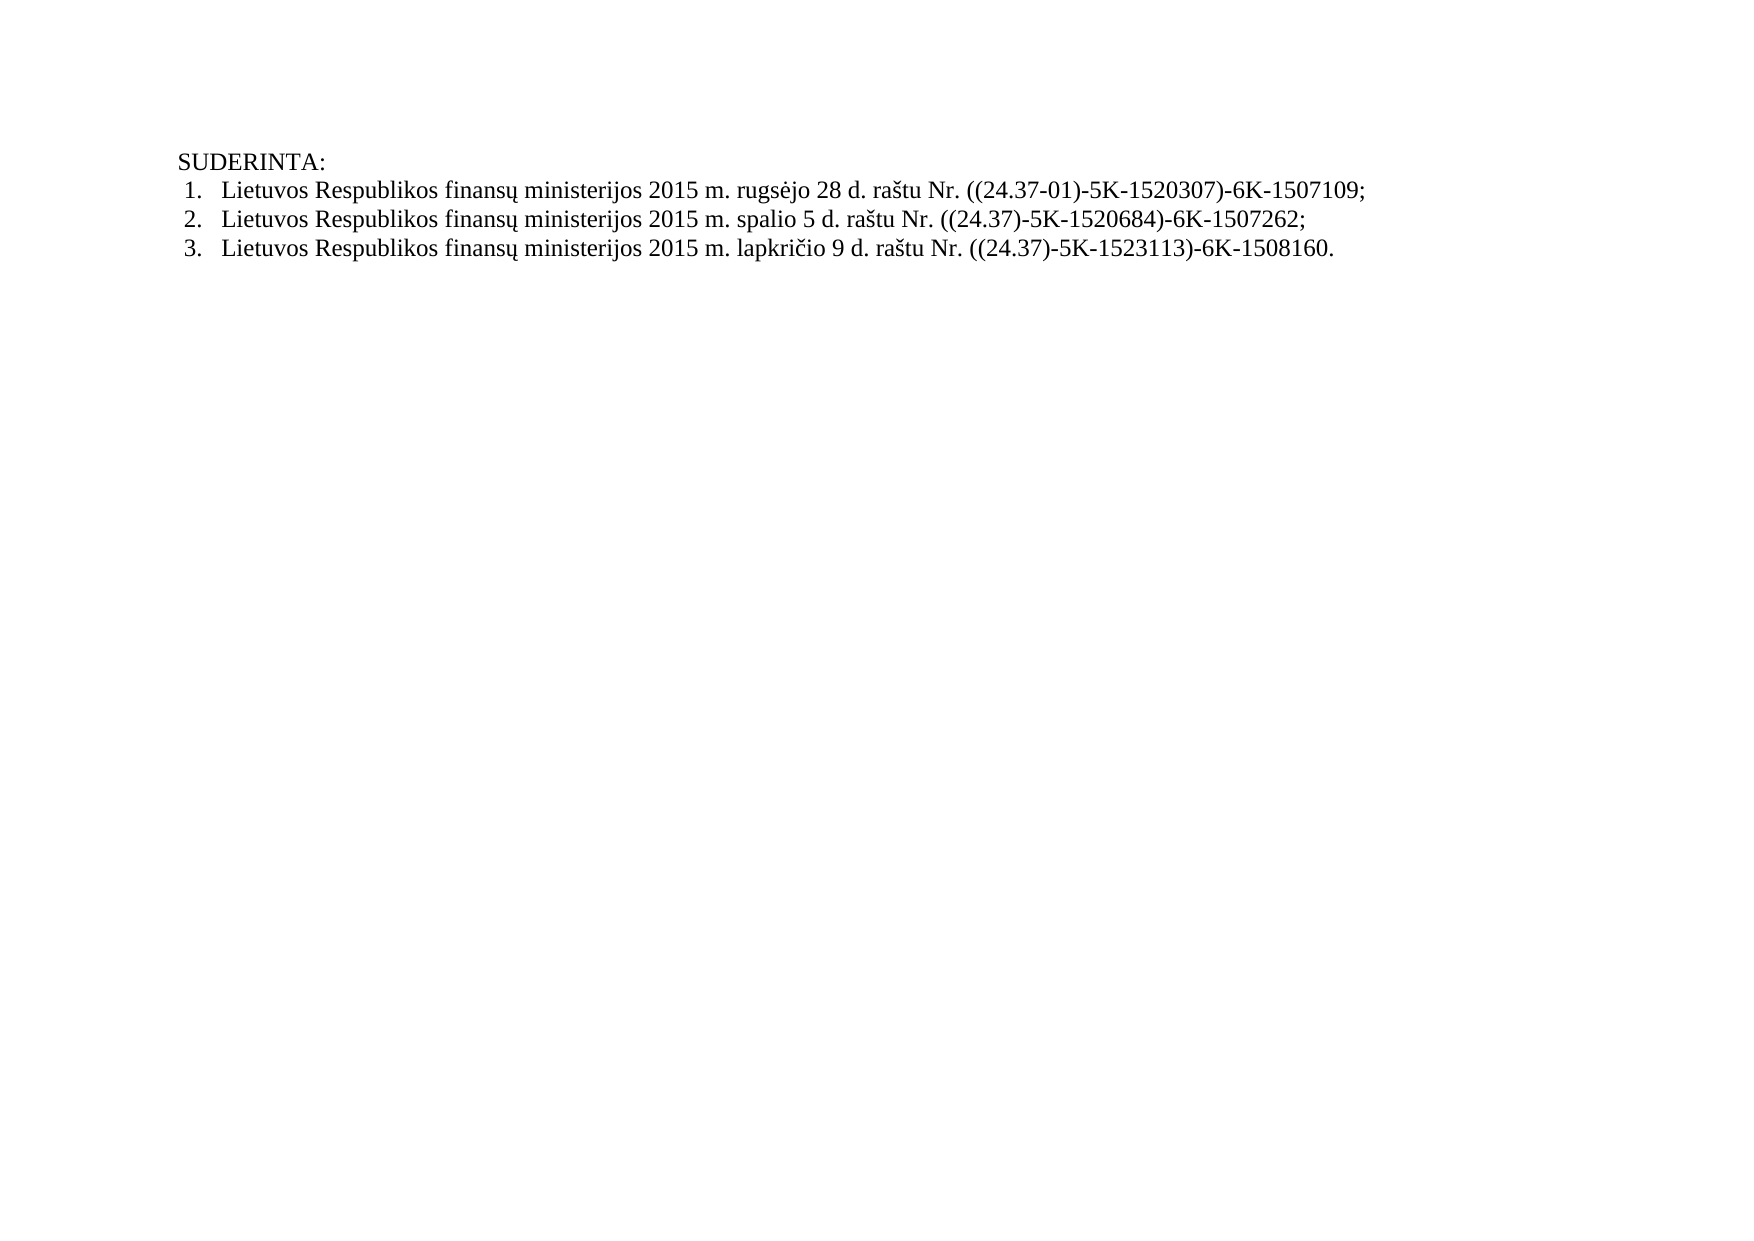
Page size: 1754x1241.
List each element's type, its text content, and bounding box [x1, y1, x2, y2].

text 1. Lietuvos Respublikos finansų ministerijos 2015 m. rugsėjo 28 d. raštu Nr. ((24.37-01)-5K-1520307)-6K-1507109; [183, 176, 1695, 204]
text 3. Lietuvos Respublikos finansų ministerijos 2015 m. lapkričio 9 d. raštu Nr. ((24.37)-5K-1523113)-6K-1508160. [183, 233, 1695, 262]
text SUDERINTA: [177, 147, 1695, 176]
text 2. Lietuvos Respublikos finansų ministerijos 2015 m. spalio 5 d. raštu Nr. ((24.37)-5K-1520684)-6K-1507262; [183, 204, 1695, 233]
